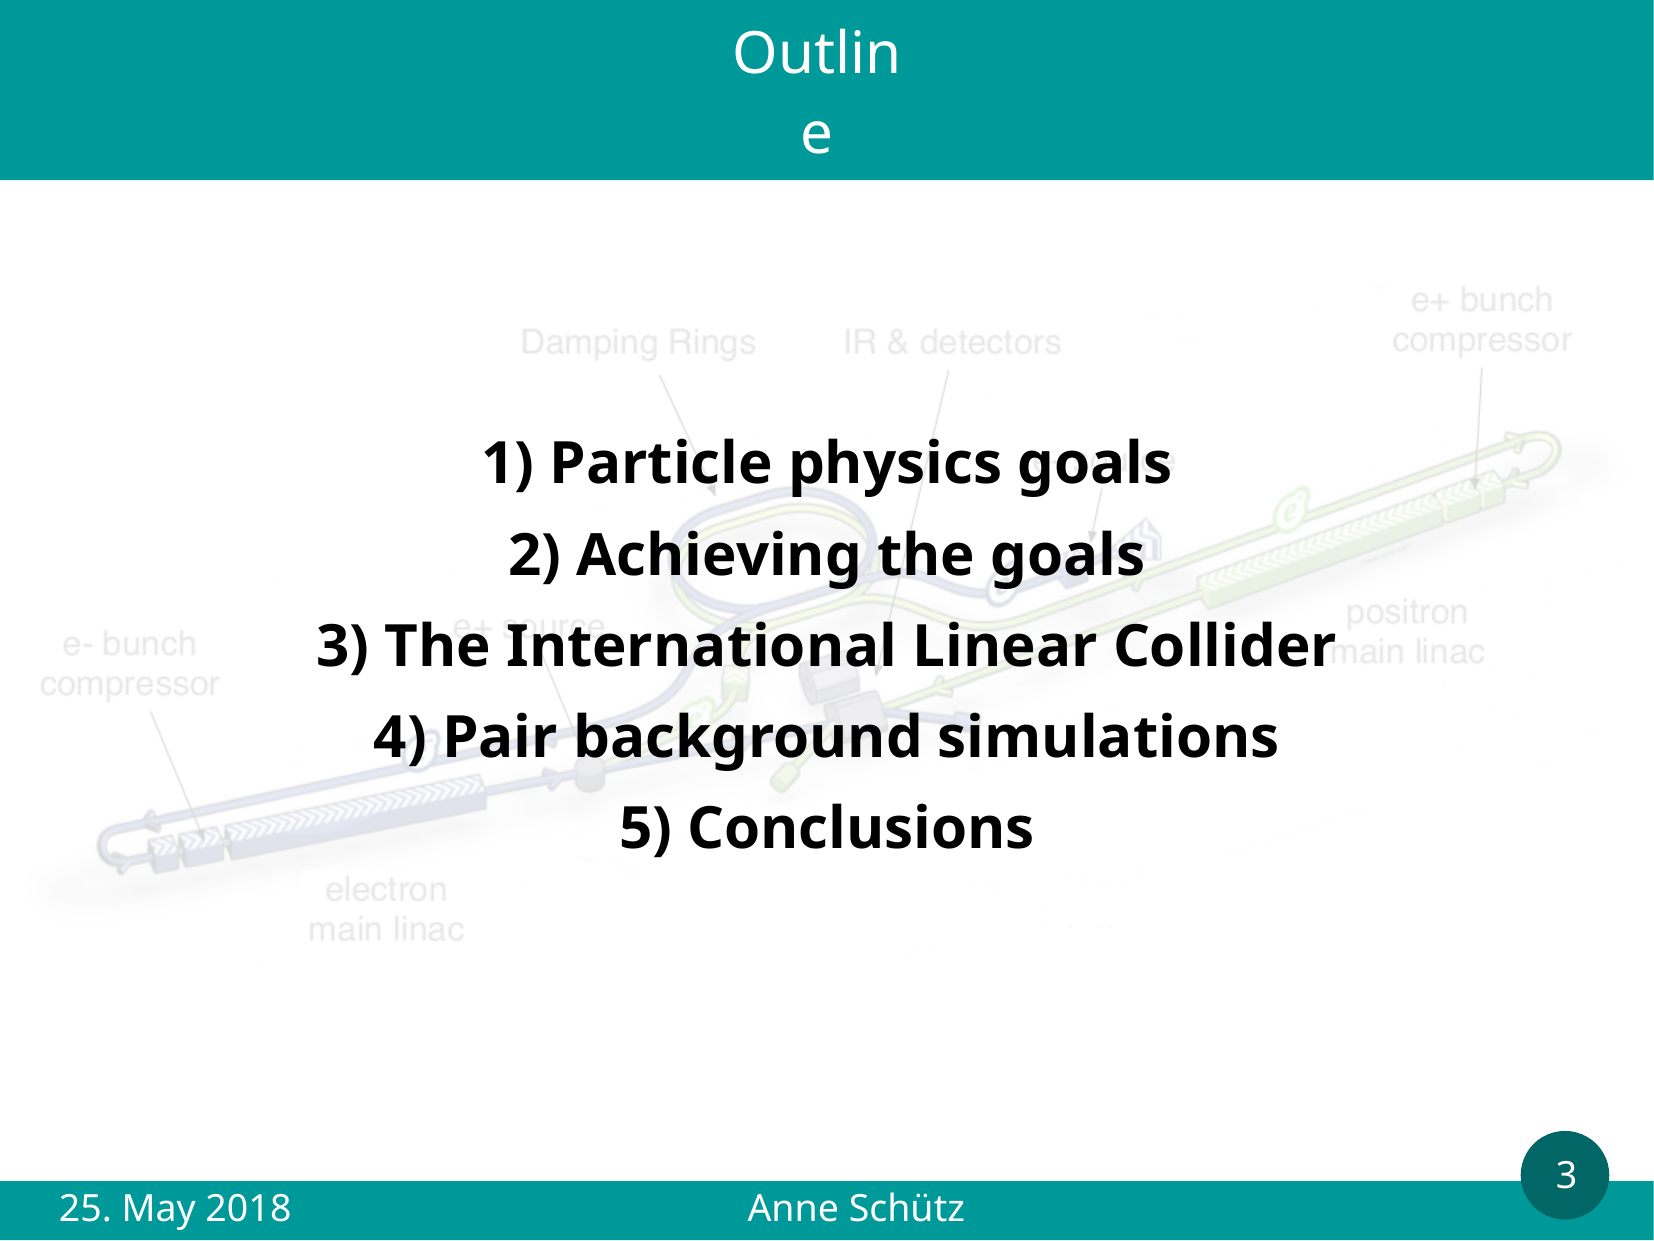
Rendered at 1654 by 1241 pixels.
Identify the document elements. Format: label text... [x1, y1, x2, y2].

picture [24, 278, 1630, 962]
text_box Particle physics goals Achieving the goals The International Linear Collider Pair background simulations Conclusions [309, 305, 1345, 1044]
title Outline [732, 7, 921, 175]
